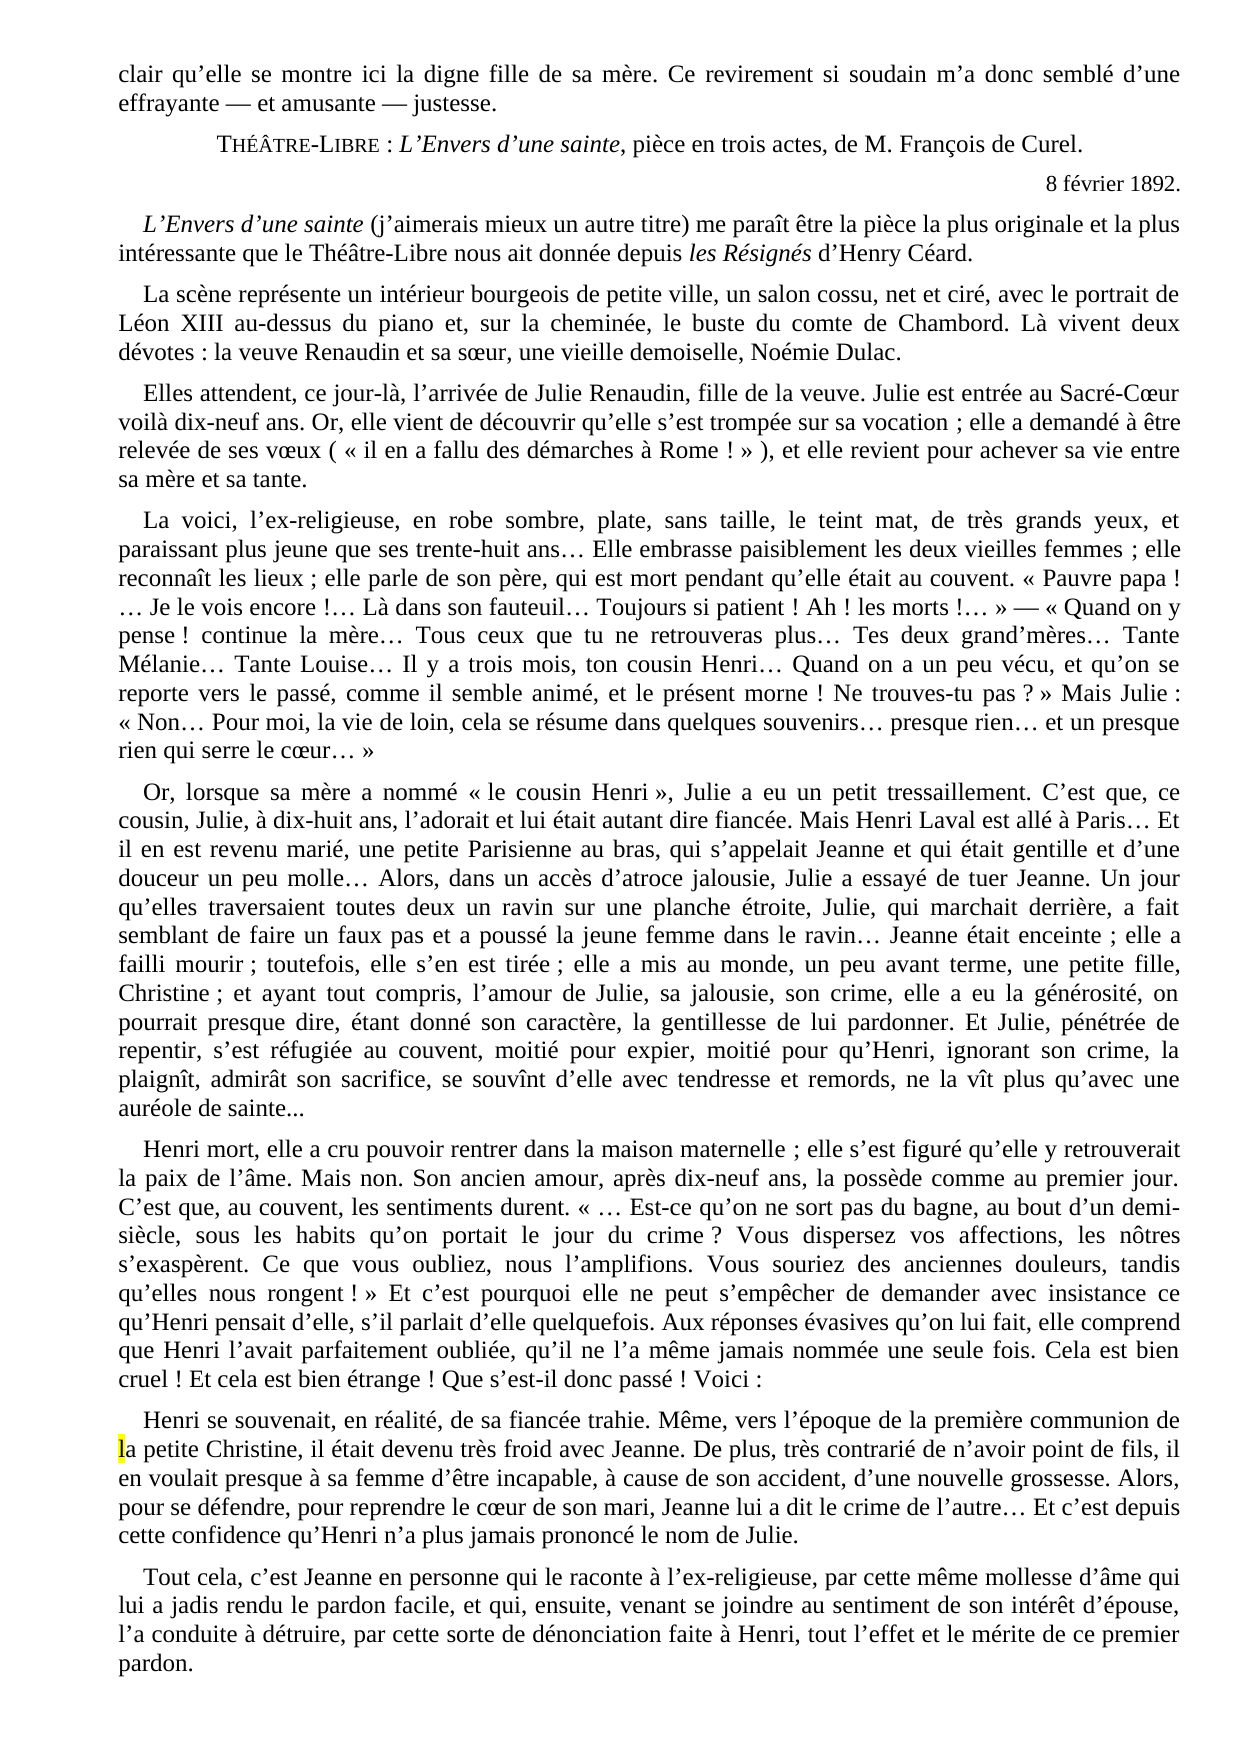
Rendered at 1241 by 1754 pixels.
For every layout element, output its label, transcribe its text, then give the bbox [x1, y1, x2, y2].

text Henri mort, elle a cru pouvoir rentrer dans la maison maternelle ; elle s’est figuré qu’elle y retrouverait la paix de l’âme. Mais non. Son ancien amour, après dix-neuf ans, la possède comme au premier jour. C’est que, au couvent, les sentiments durent. « … Est-ce qu’on ne sort pas du bagne, au bout d’un demi-siècle, sous les habits qu’on portait le jour du crime ? Vous dispersez vos affections, les nôtres s’exaspèrent. Ce que vous oubliez, nous l’amplifions. Vous souriez des anciennes douleurs, tandis qu’elles nous rongent ! » Et c’est pourquoi elle ne peut s’empêcher de demander avec insistance ce qu’Henri pensait d’elle, s’il parlait d’elle quelquefois. Aux réponses évasives qu’on lui fait, elle comprend que Henri l’avait parfaitement oubliée, qu’il ne l’a même jamais nommée une seule fois. Cela est bien cruel ! Et cela est bien étrange ! Que s’est-il donc passé ! Voici : [118, 1134, 1181, 1393]
text Elles attendent, ce jour-là, l’arrivée de Julie Renaudin, fille de la veuve. Julie est entrée au Sacré-Cœur voilà dix-neuf ans. Or, elle vient de découvrir qu’elle s’est trompée sur sa vocation ; elle a demandé à être relevée de ses vœux ( « il en a fallu des démarches à Rome ! » ), et elle revient pour achever sa vie entre sa mère et sa tante. [118, 378, 1181, 493]
text clair qu’elle se montre ici la digne fille de sa mère. Ce revirement si soudain m’a donc semblé d’une effrayante — et amusante — justesse. [118, 59, 1181, 117]
text La voici, l’ex-religieuse, en robe sombre, plate, sans taille, le teint mat, de très grands yeux, et paraissant plus jeune que ses trente-huit ans… Elle embrasse paisiblement les deux vieilles femmes ; elle reconnaît les lieux ; elle parle de son père, qui est mort pendant qu’elle était au couvent. « Pauvre papa !… Je le vois encore !… Là dans son fauteuil… Toujours si patient ! Ah ! les morts !… » — « Quand on y pense ! continue la mère… Tous ceux que tu ne retrouveras plus… Tes deux grand’mères… Tante Mélanie… Tante Louise… Il y a trois mois, ton cousin Henri… Quand on a un peu vécu, et qu’on se reporte vers le passé, comme il semble animé, et le présent morne ! Ne trouves-tu pas ? » Mais Julie : « Non… Pour moi, la vie de loin, cela se résume dans quelques souvenirs… presque rien… et un presque rien qui serre le cœur… » [118, 505, 1181, 764]
text Or, lorsque sa mère a nommé « le cousin Henri », Julie a eu un petit tressaillement. C’est que, ce cousin, Julie, à dix-huit ans, l’adorait et lui était autant dire fiancée. Mais Henri Laval est allé à Paris… Et il en est revenu marié, une petite Parisienne au bras, qui s’appelait Jeanne et qui était gentille et d’une douceur un peu molle… Alors, dans un accès d’atroce jalousie, Julie a essayé de tuer Jeanne. Un jour qu’elles traversaient toutes deux un ravin sur une planche étroite, Julie, qui marchait derrière, a fait semblant de faire un faux pas et a poussé la jeune femme dans le ravin… Jeanne était enceinte ; elle a failli mourir ; toutefois, elle s’en est tirée ; elle a mis au monde, un peu avant terme, une petite fille, Christine ; et ayant tout compris, l’amour de Julie, sa jalousie, son crime, elle a eu la générosité, on pourrait presque dire, étant donné son caractère, la gentillesse de lui pardonner. Et Julie, pénétrée de repentir, s’est réfugiée au couvent, moitié pour expier, moitié pour qu’Henri, ignorant son crime, la plaignît, admirât son sacrifice, se souvînt d’elle avec tendresse et remords, ne la vît plus qu’avec une auréole de sainte... [118, 777, 1181, 1122]
text 8 février 1892. [118, 170, 1181, 197]
text Tout cela, c’est Jeanne en personne qui le raconte à l’ex-religieuse, par cette même mollesse d’âme qui lui a jadis rendu le pardon facile, et qui, ensuite, venant se joindre au sentiment de son intérêt d’épouse, l’a conduite à détruire, par cette sorte de dénonciation faite à Henri, tout l’effet et le mérite de ce premier pardon. [118, 1562, 1181, 1677]
subtitle Théâtre-Libre : L’Envers d’une sainte, pièce en trois actes, de M. François de Curel. [118, 129, 1181, 158]
text Henri se souvenait, en réalité, de sa fiancée trahie. Même, vers l’époque de la première communion de la petite Christine, il était devenu très froid avec Jeanne. De plus, très contrarié de n’avoir point de fils, il en voulait presque à sa femme d’être incapable, à cause de son accident, d’une nouvelle grossesse. Alors, pour se défendre, pour reprendre le cœur de son mari, Jeanne lui a dit le crime de l’autre… Et c’est depuis cette confidence qu’Henri n’a plus jamais prononcé le nom de Julie. [118, 1405, 1181, 1549]
text L’Envers d’une sainte (j’aimerais mieux un autre titre) me paraît être la pièce la plus originale et la plus intéressante que le Théâtre-Libre nous ait donnée depuis les Résignés d’Henry Céard. [118, 209, 1181, 267]
text La scène représente un intérieur bourgeois de petite ville, un salon cossu, net et ciré, avec le portrait de Léon XIII au-dessus du piano et, sur la cheminée, le buste du comte de Chambord. Là vivent deux dévotes : la veuve Renaudin et sa sœur, une vieille demoiselle, Noémie Dulac. [118, 279, 1181, 365]
